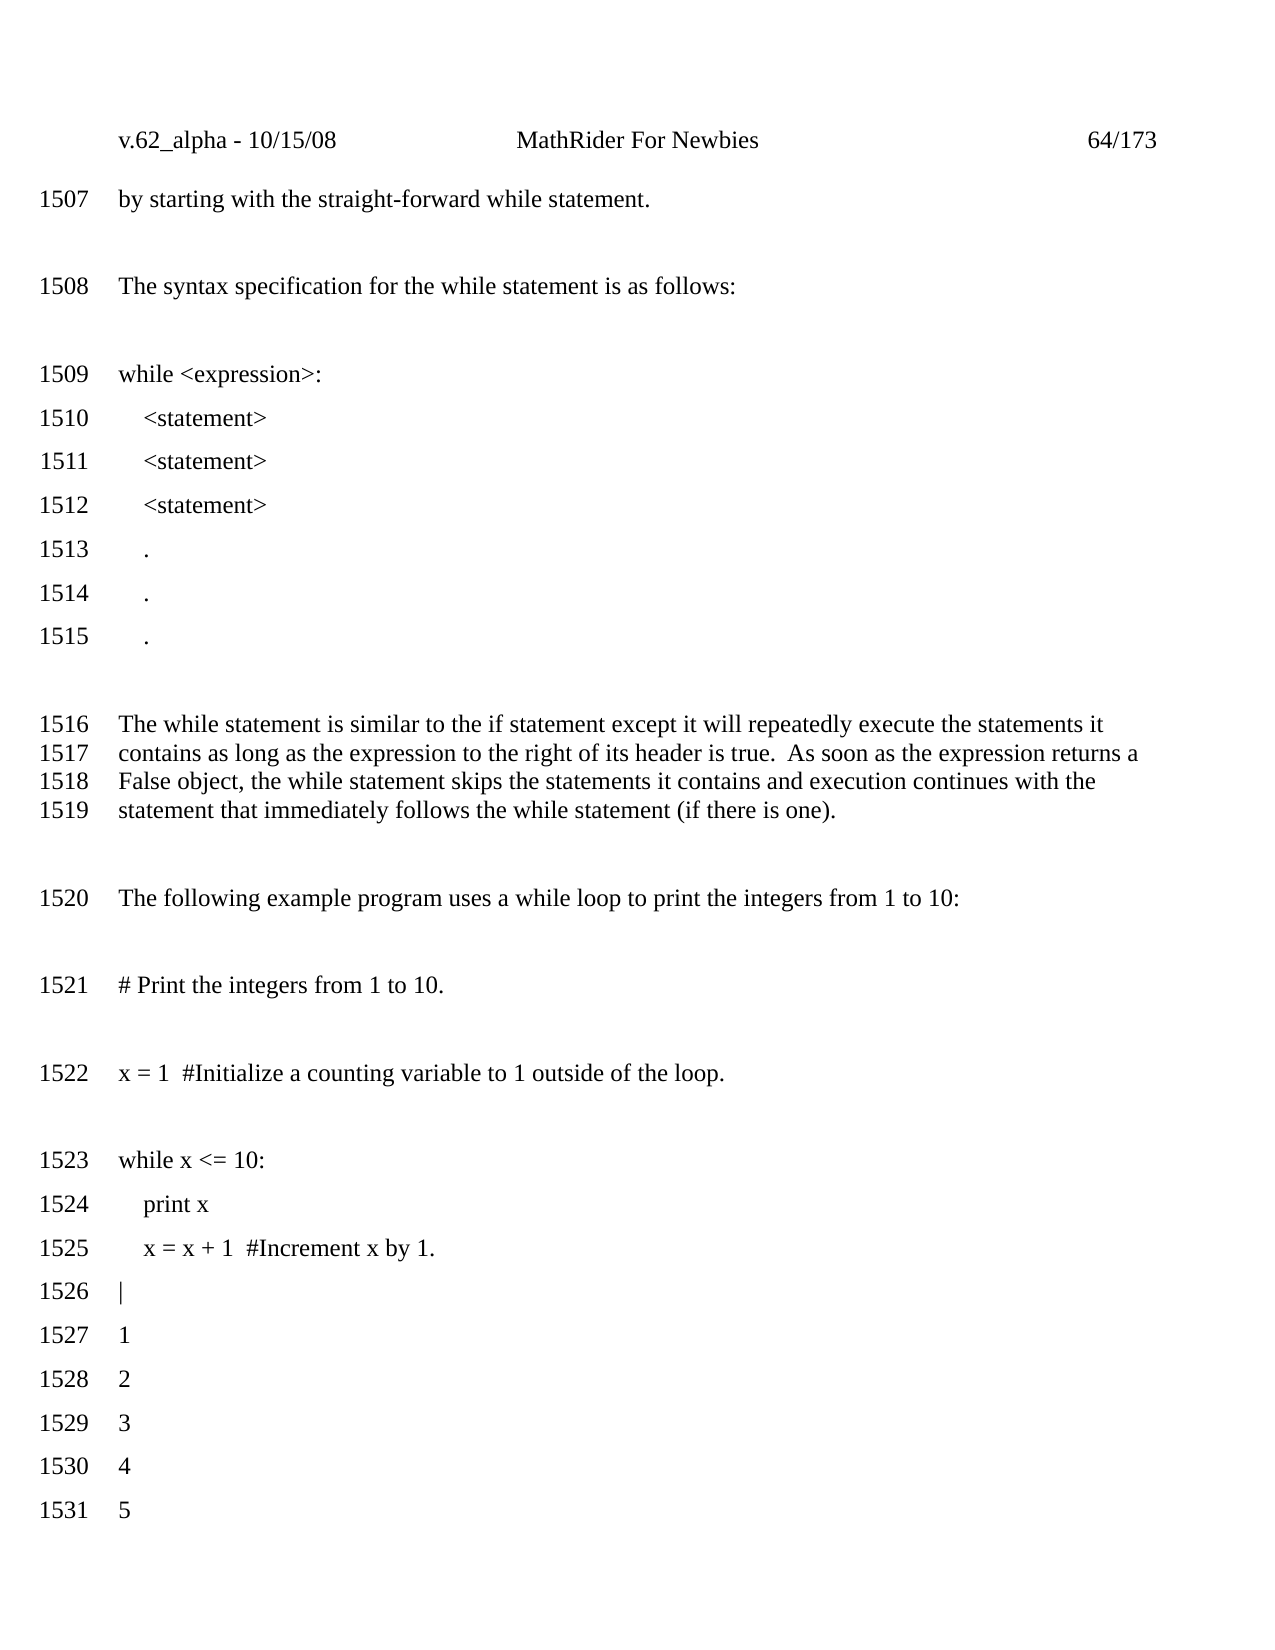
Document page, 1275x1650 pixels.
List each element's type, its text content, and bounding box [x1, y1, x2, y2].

text . [118, 578, 1157, 606]
text <statement> [118, 403, 1157, 431]
text | [118, 1276, 1157, 1305]
text print x [118, 1189, 1157, 1218]
text <statement> [118, 490, 1157, 519]
text 5 [118, 1495, 1157, 1524]
text while x <= 10: [118, 1145, 1157, 1174]
text 4 [118, 1451, 1157, 1480]
text while <expression>: [118, 359, 1157, 388]
text . [118, 621, 1157, 650]
text by starting with the straight-forward while statement. [118, 184, 1157, 213]
text <statement> [118, 446, 1157, 475]
text The syntax specification for the while statement is as follows: [118, 271, 1157, 300]
text The following example program uses a while loop to print the integers from 1 to 10: [118, 883, 1157, 911]
text 2 [118, 1364, 1157, 1393]
text # Print the integers from 1 to 10. [118, 970, 1157, 999]
text 3 [118, 1408, 1157, 1436]
text . [118, 534, 1157, 563]
text 1 [118, 1320, 1157, 1349]
text x = x + 1 #Increment x by 1. [118, 1233, 1157, 1261]
text x = 1 #Initialize a counting variable to 1 outside of the loop. [118, 1058, 1157, 1086]
text The while statement is similar to the if statement except it will repeatedly execute the statements it contains as long as the expression to the right of its header is true. As soon as the expression returns a False object, the while statement skips the statements it contains and execution continues with the statement that immediately follows the while statement (if there is one). [118, 709, 1157, 824]
